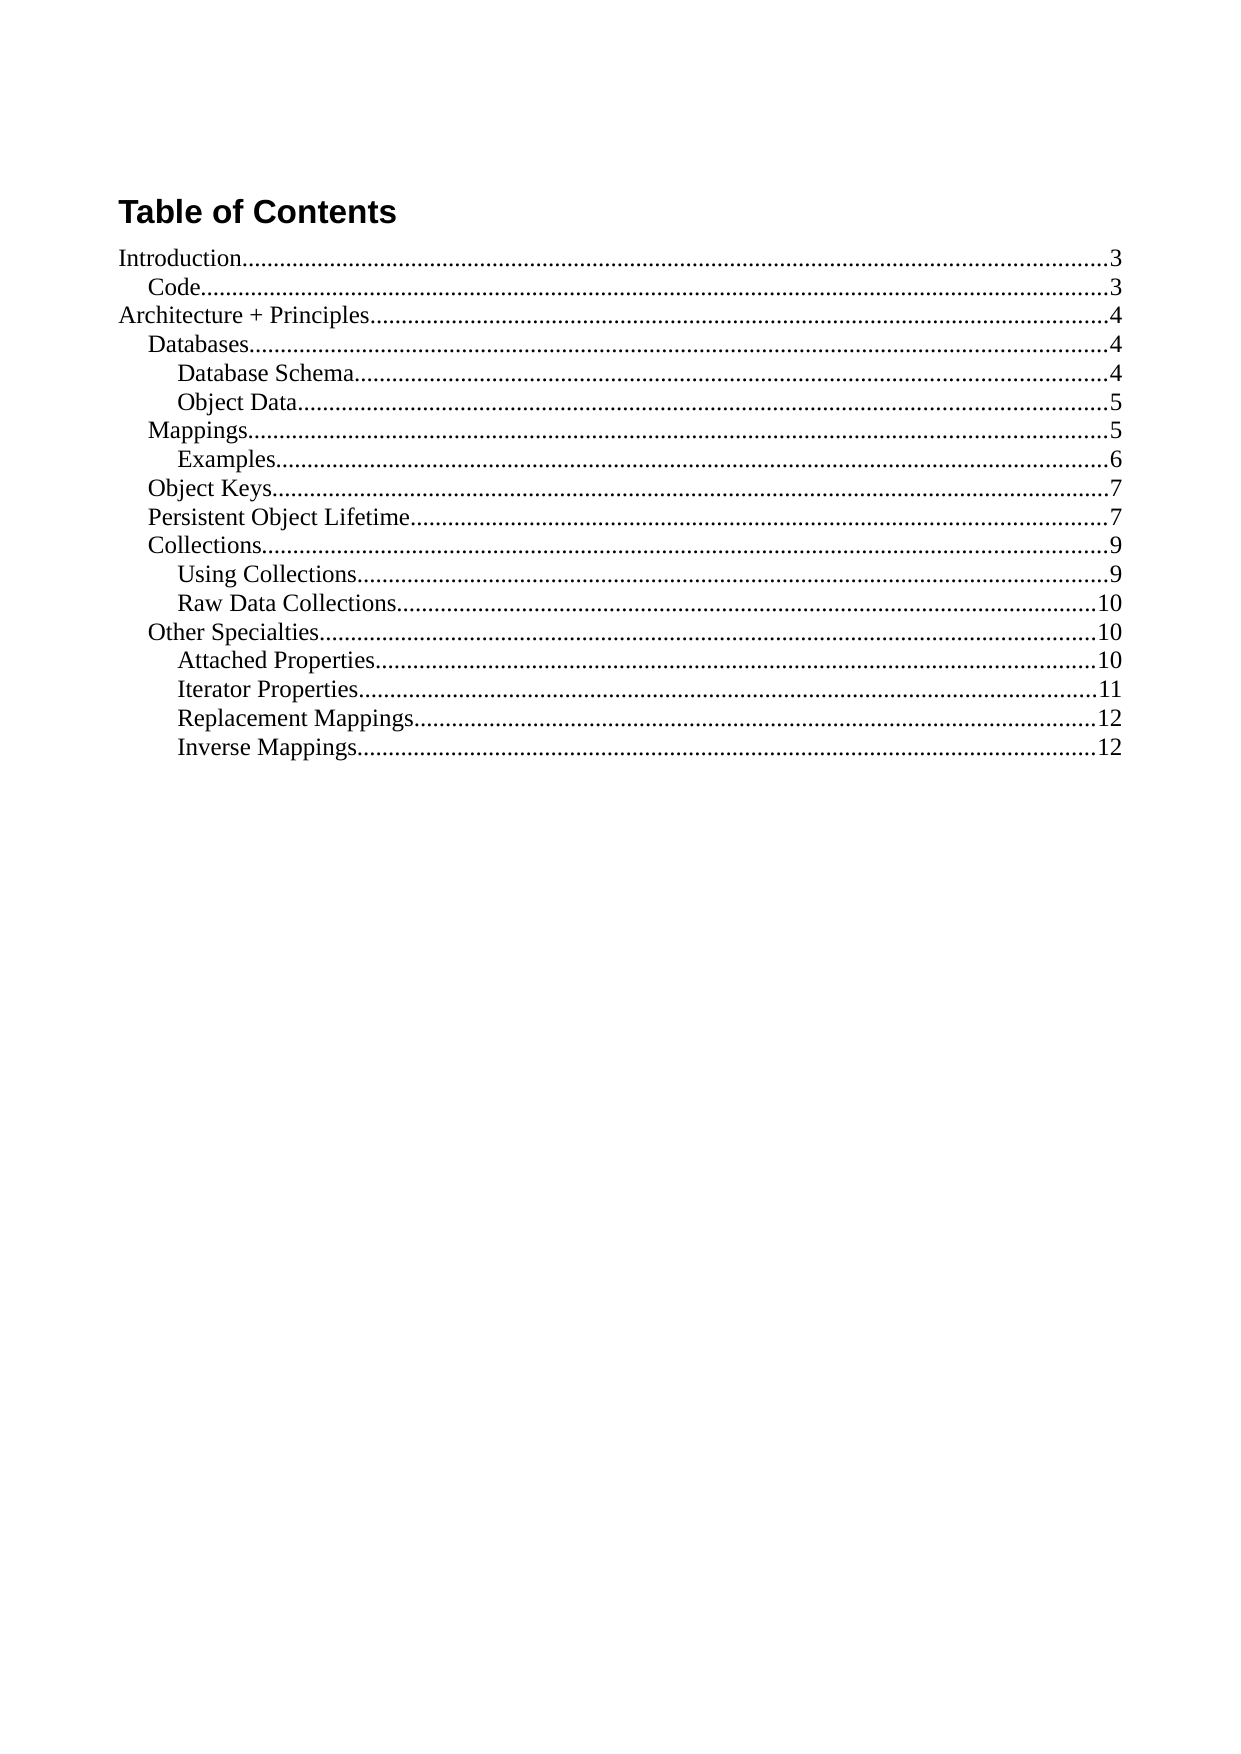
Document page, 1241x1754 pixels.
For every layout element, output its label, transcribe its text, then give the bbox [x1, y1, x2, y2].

text Iterator Properties 11 [177, 674, 1122, 703]
text Collections 9 [148, 531, 1122, 559]
text Databases 4 [148, 329, 1122, 358]
text Object Keys 7 [148, 473, 1122, 502]
text Persistent Object Lifetime 7 [148, 502, 1122, 531]
text Raw Data Collections 10 [177, 588, 1122, 617]
text Mappings 5 [148, 416, 1122, 444]
text Code 3 [148, 272, 1122, 301]
text Database Schema 4 [177, 358, 1122, 387]
text Object Data 5 [177, 387, 1122, 416]
text Architecture + Principles 4 [118, 301, 1122, 329]
text Introduction 3 [118, 243, 1122, 272]
subtitle Table of Contents [118, 192, 1122, 231]
text Inverse Mappings 12 [177, 732, 1122, 761]
text Replacement Mappings 12 [177, 703, 1122, 732]
text Attached Properties 10 [177, 646, 1122, 674]
text Other Specialties 10 [148, 617, 1122, 646]
text Using Collections 9 [177, 559, 1122, 588]
text Examples 6 [177, 444, 1122, 473]
